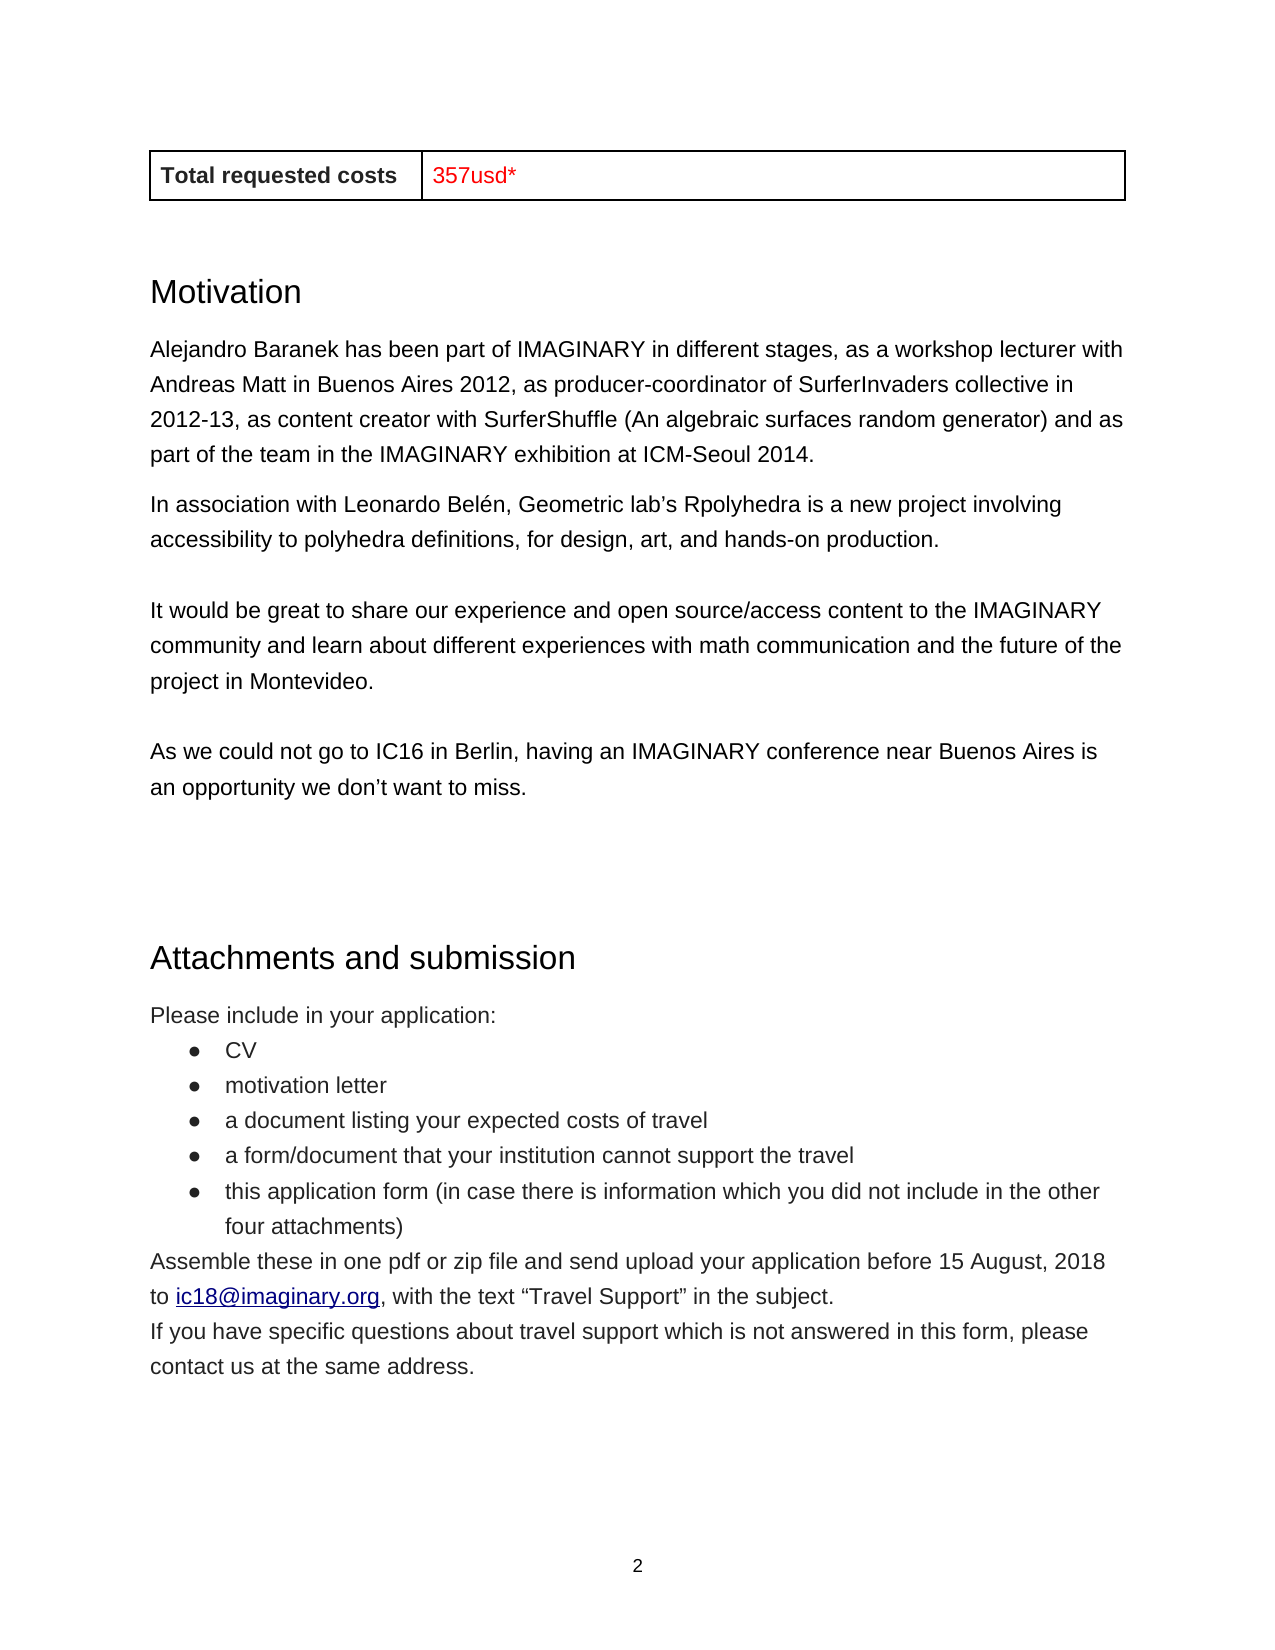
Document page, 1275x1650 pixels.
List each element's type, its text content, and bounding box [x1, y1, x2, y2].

list this application form (in case there is information which you did not include in the other four attachments) [187, 1178, 1125, 1239]
text Assemble these in one pdf or zip file and send upload your application before 15 August, 2018 to ic18@imaginary.org, with the text “Travel Support” in the subject. [150, 1248, 1125, 1309]
text In association with Leonardo Belén, Geometric lab’s Rpolyhedra is a new project involving accessibility to polyhedra definitions, for design, art, and hands-on production. [150, 492, 1125, 553]
text Alejandro Baranek has been part of IMAGINARY in different stages, as a workshop lecturer with Andreas Matt in Buenos Aires 2012, as producer-coordinator of SurferInvaders collective in 2012-13, as content creator with SurferShuffle (An algebraic surfaces random generator) and as part of the team in the IMAGINARY exhibition at ICM-Seoul 2014. [150, 337, 1125, 468]
table_cell Total requested costs [151, 152, 421, 198]
list a document listing your expected costs of travel [187, 1108, 1125, 1134]
text Please include in your application: [150, 1003, 1125, 1028]
text It would be great to share our experience and open source/access content to the IMAGINARY community and learn about different experiences with math communication and the future of the project in Montevideo. [150, 598, 1125, 694]
list motivation letter [187, 1073, 1125, 1099]
subtitle Motivation [150, 273, 1125, 311]
text As we could not go to IC16 in Berlin, having an IMAGINARY conference near Buenos Aires is an opportunity we don’t want to miss. [150, 739, 1125, 800]
text If you have specific questions about travel support which is not answered in this form, please contact us at the same address. [150, 1319, 1125, 1379]
list a form/document that your institution cannot support the travel [187, 1143, 1125, 1169]
list CV [187, 1038, 1125, 1063]
subtitle Attachments and submission [150, 939, 1125, 977]
table_cell 357usd* [423, 152, 1124, 198]
